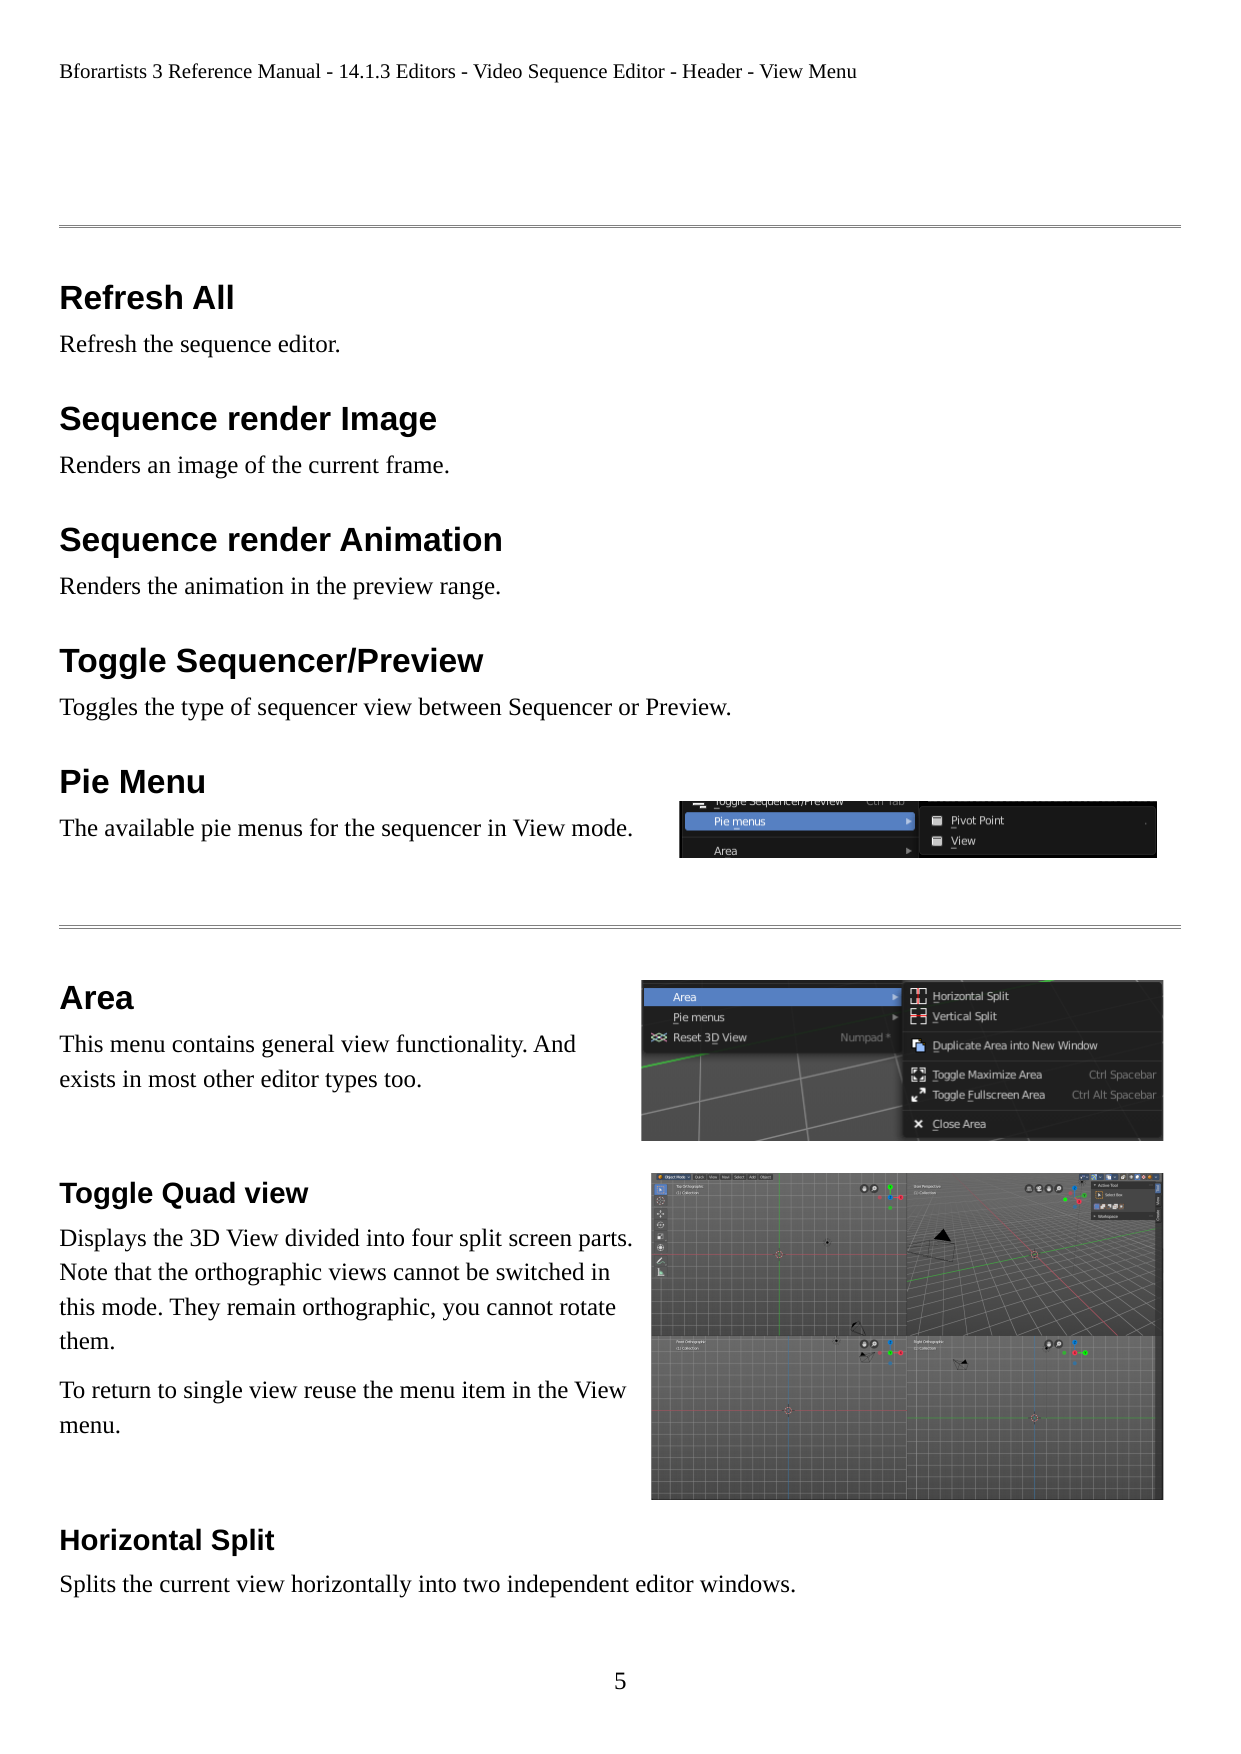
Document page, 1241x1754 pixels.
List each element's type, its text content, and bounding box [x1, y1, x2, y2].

text Displays the 3D View divided into four split screen parts. Note that the orthographic views cannot be switched in this mode. They remain orthographic, you cannot rotate them. [59, 1223, 651, 1355]
subtitle Area [59, 978, 1181, 1017]
picture [651, 1173, 1164, 1500]
text This menu contains general view functionality. And exists in most other editor types too. [59, 1029, 641, 1092]
text Renders the animation in the preview range. [59, 571, 1181, 600]
subtitle [1164, 1176, 1181, 1210]
picture [641, 980, 1164, 1141]
subtitle Toggle Quad view [59, 1176, 651, 1210]
text To return to single view reuse the menu item in the View menu. [59, 1375, 651, 1438]
subtitle Sequence render Image [59, 399, 1181, 437]
text Toggles the type of sequencer view between Sequencer or Preview. [59, 692, 1181, 721]
picture [679, 801, 1157, 858]
subtitle Toggle Sequencer/Preview [59, 641, 1181, 679]
subtitle Sequence render Animation [59, 520, 1181, 558]
subtitle Horizontal Split [59, 1522, 1181, 1556]
subtitle Pie Menu [59, 762, 1181, 801]
subtitle Refresh All [59, 278, 1181, 316]
text The available pie menus for the sequencer in View mode. [59, 813, 679, 842]
text Refresh the sequence editor. [59, 329, 1181, 358]
text Splits the current view horizontally into two independent editor windows. [59, 1569, 1181, 1597]
text Renders an image of the current frame. [59, 450, 1181, 479]
